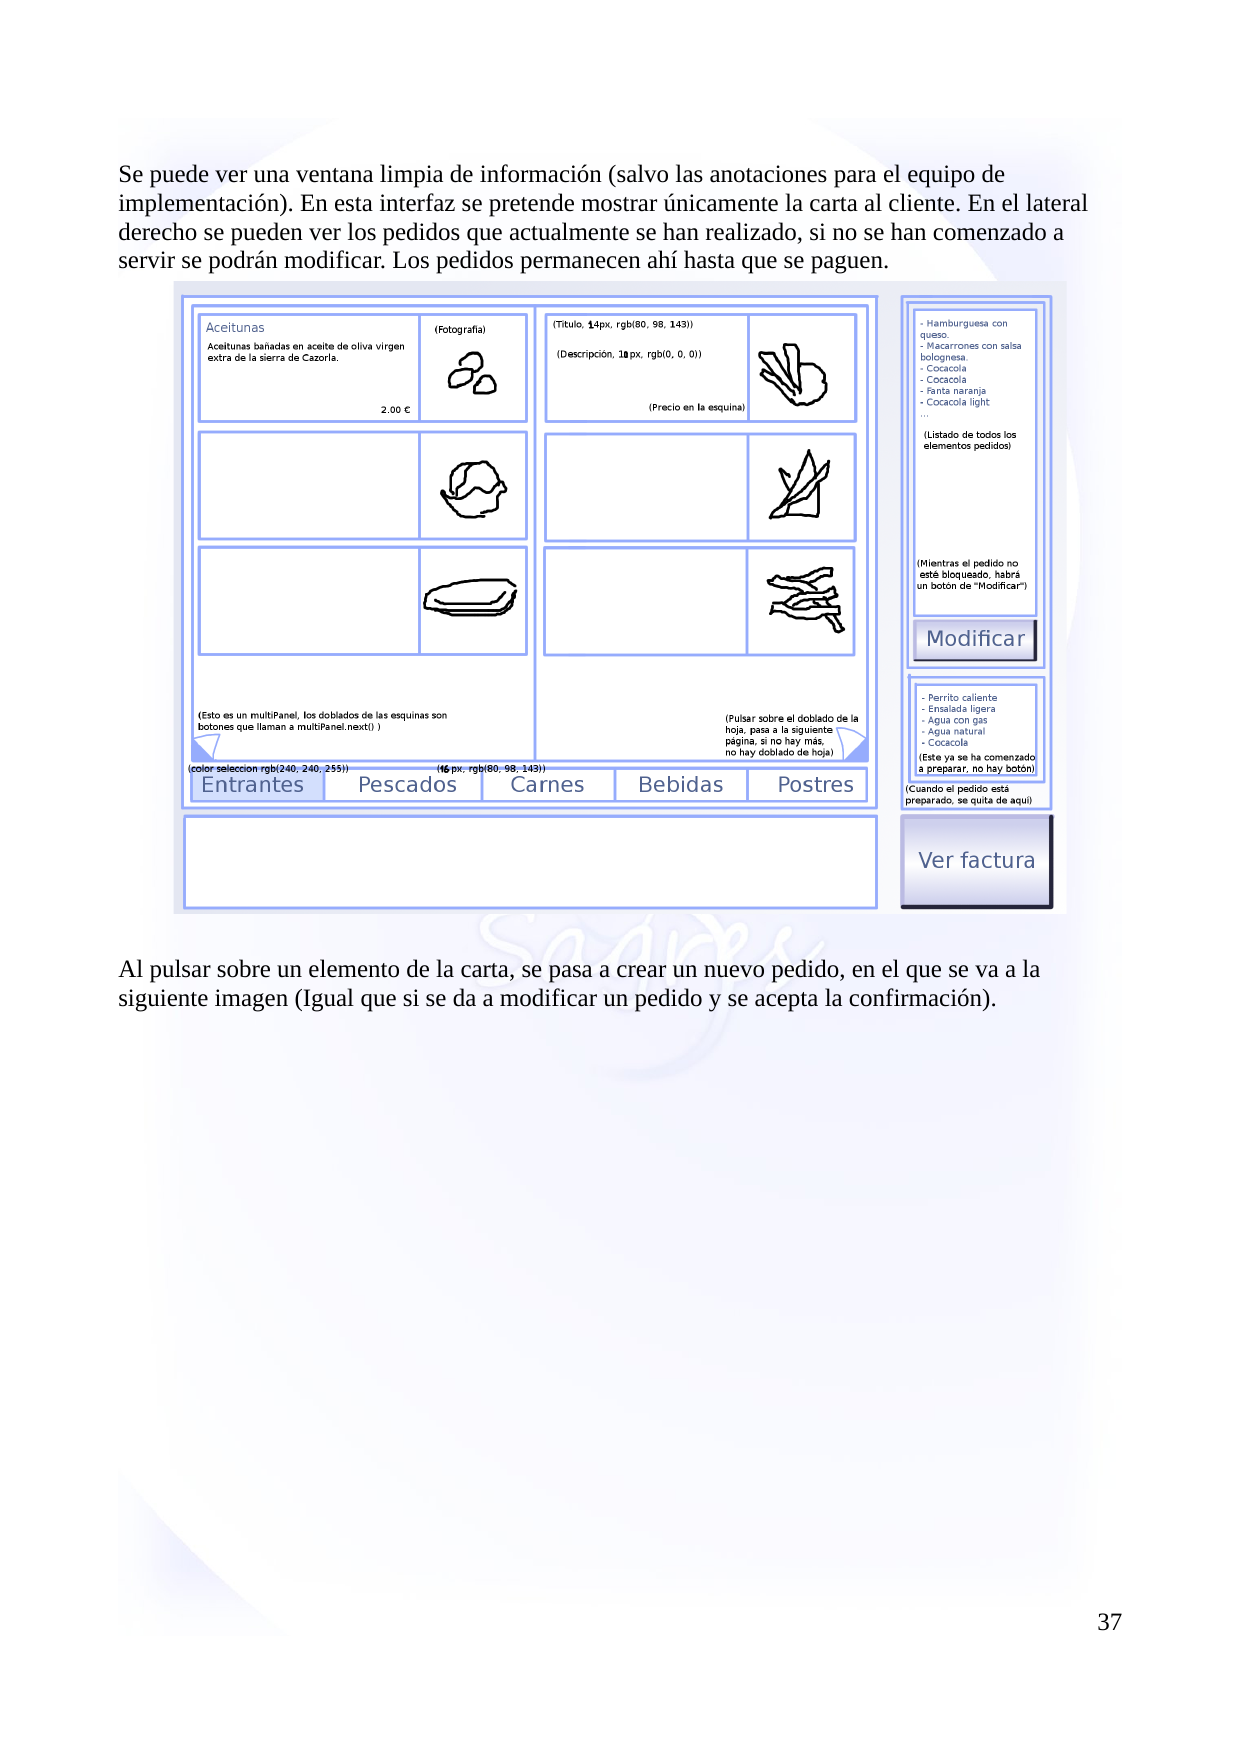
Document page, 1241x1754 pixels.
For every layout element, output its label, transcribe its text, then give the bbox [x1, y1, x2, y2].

text Se puede ver una ventana limpia de información (salvo las anotaciones para el equipo de implementación). En esta interfaz se pretende mostrar únicamente la carta al cliente. En el lateral derecho se pueden ver los pedidos que actualmente se han realizado, si no se han comenzado a servir se podrán modificar. Los pedidos permanecen ahí hasta que se paguen. [118, 159, 1122, 274]
text Al pulsar sobre un elemento de la carta, se pasa a crear un nuevo pedido, en el que se va a la siguiente imagen (Igual que si se da a modificar un pedido y se acepta la confirmación). [118, 954, 1122, 1012]
picture [118, 274, 1122, 954]
picture [118, 1012, 1122, 1636]
picture [118, 118, 1122, 159]
